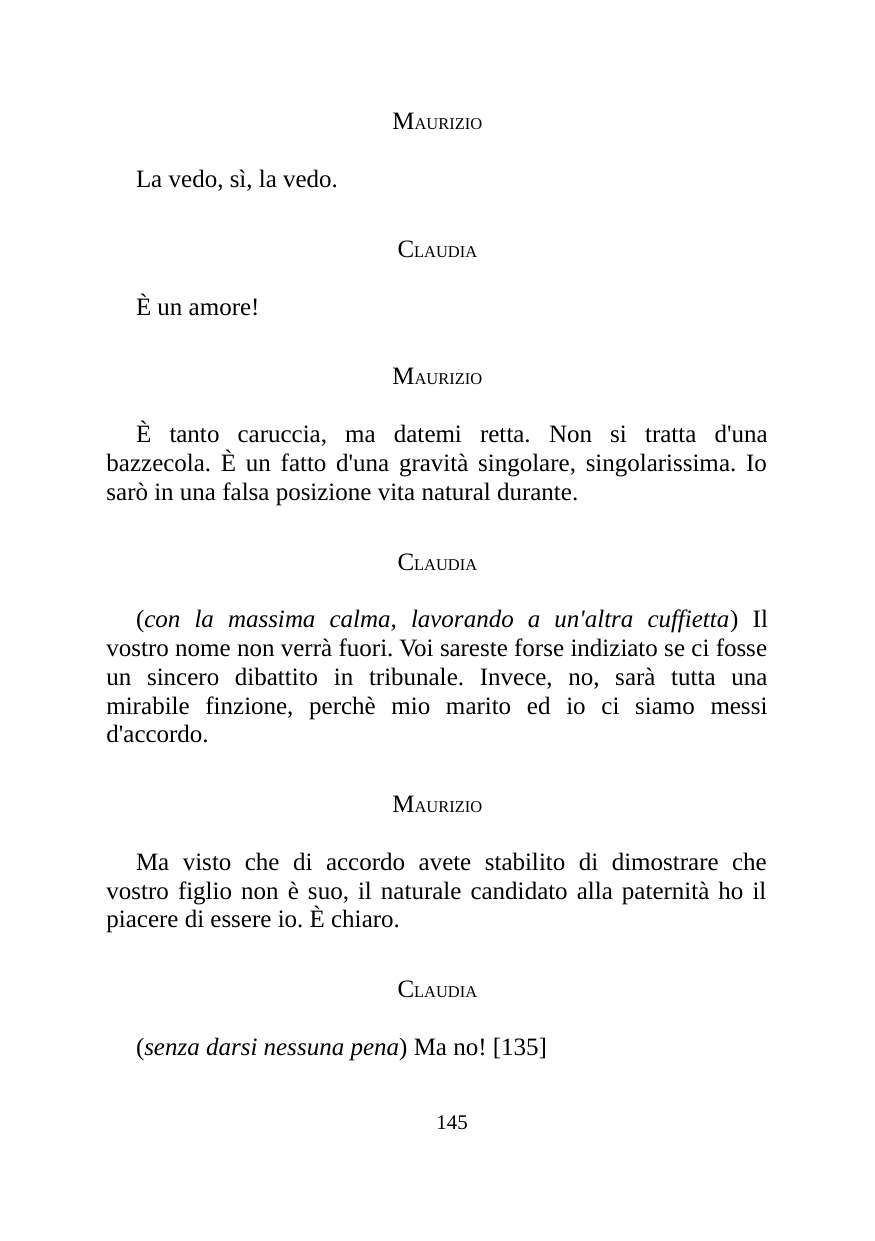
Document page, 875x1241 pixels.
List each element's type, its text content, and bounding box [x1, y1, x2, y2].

text Maurizio [106, 106, 768, 135]
text (senza darsi nessuna pena) Ma no! [135] [106, 1032, 768, 1061]
text Claudia [106, 234, 768, 263]
text Maurizio [106, 361, 768, 390]
text È un amore! [106, 292, 768, 321]
text Claudia [106, 547, 768, 575]
text Claudia [106, 974, 768, 1003]
text (con la massima calma, lavorando a un'altra cuffietta) Il vostro nome non verrà fuori. Voi sareste forse indiziato se ci fosse un sincero dibattito in tribunale. Invece, no, sarà tutta una mirabile finzione, perchè mio marito ed io ci siamo messi d'accordo. [106, 604, 768, 748]
text Maurizio [106, 789, 768, 818]
text La vedo, sì, la vedo. [106, 164, 768, 193]
text Ma visto che di accordo avete stabilito di dimostrare che vostro figlio non è suo, il naturale candidato alla paternità ho il piacere di essere io. È chiaro. [106, 847, 768, 933]
text È tanto caruccia, ma datemi retta. Non si tratta d'una bazzecola. È un fatto d'una gravità singolare, singolarissima. Io sarò in una falsa posizione vita natural durante. [106, 419, 768, 506]
